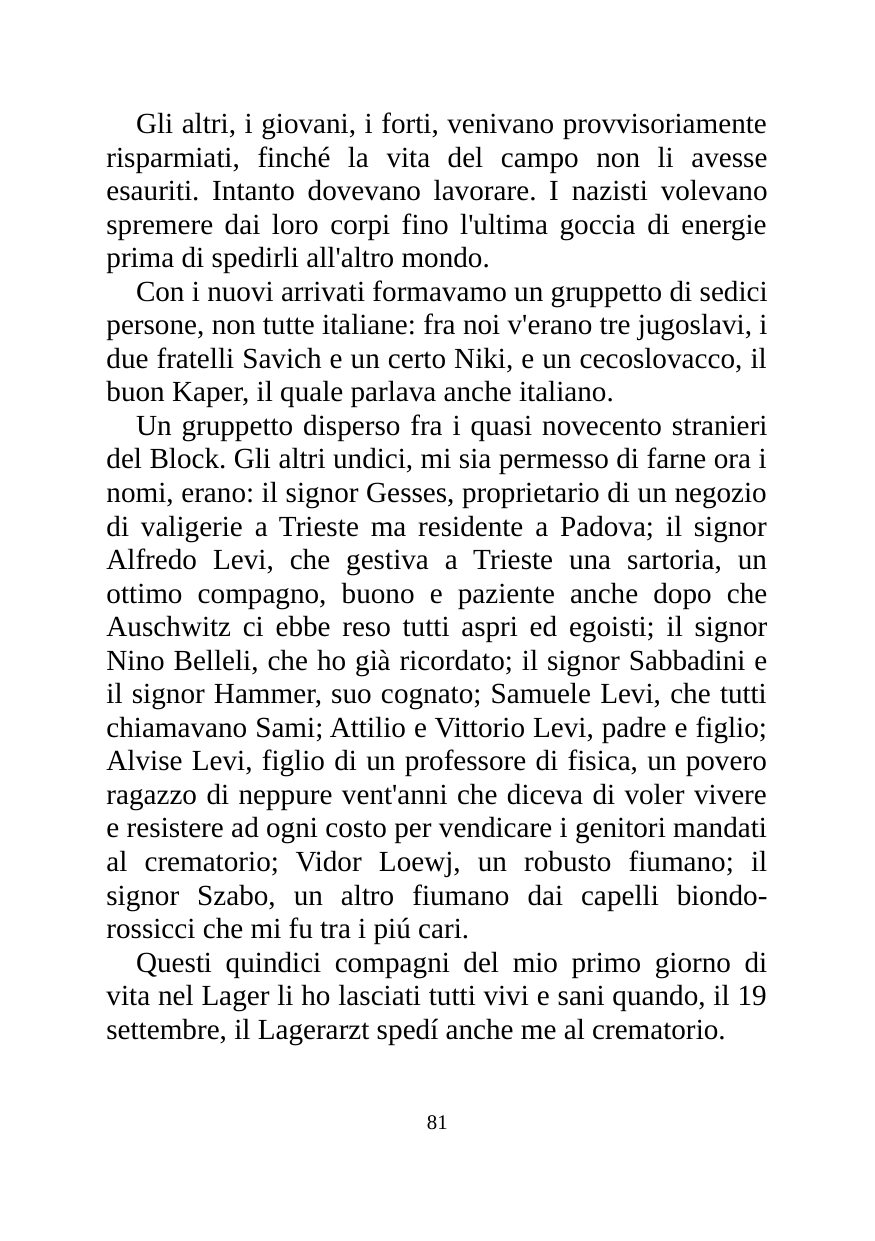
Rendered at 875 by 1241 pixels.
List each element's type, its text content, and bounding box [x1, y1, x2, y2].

text Gli altri, i giovani, i forti, venivano provvisoriamente risparmiati, finché la vita del campo non li avesse esauriti. Intanto dovevano lavorare. I nazisti volevano spremere dai loro corpi fino l'ultima goccia di energie prima di spedirli all'altro mondo. [106, 106, 768, 274]
text Questi quindici compagni del mio primo giorno di vita nel Lager li ho lasciati tutti vivi e sani quando, il 19 settembre, il Lagerarzt spedí anche me al crematorio. [106, 945, 768, 1045]
text Con i nuovi arrivati formavamo un gruppetto di sedici persone, non tutte italiane: fra noi v'erano tre jugoslavi, i due fratelli Savich e un certo Niki, e un cecoslovacco, il buon Kaper, il quale parlava anche italiano. [106, 274, 768, 408]
text Un gruppetto disperso fra i quasi novecento stranieri del Block. Gli altri undici, mi sia permesso di farne ora i nomi, erano: il signor Gesses, proprietario di un negozio di valigerie a Trieste ma residente a Padova; il signor Alfredo Levi, che gestiva a Trieste una sartoria, un ottimo compagno, buono e paziente anche dopo che Auschwitz ci ebbe reso tutti aspri ed egoisti; il signor Nino Belleli, che ho già ricordato; il signor Sabbadini e il signor Hammer, suo cognato; Samuele Levi, che tutti chiamavano Sami; Attilio e Vittorio Levi, padre e figlio; Alvise Levi, figlio di un professore di fisica, un povero ragazzo di neppure vent'anni che diceva di voler vivere e resistere ad ogni costo per vendicare i genitori mandati al crematorio; Vidor Loewj, un robusto fiumano; il signor Szabo, un altro fiumano dai capelli biondo-rossicci che mi fu tra i piú cari. [106, 408, 768, 945]
